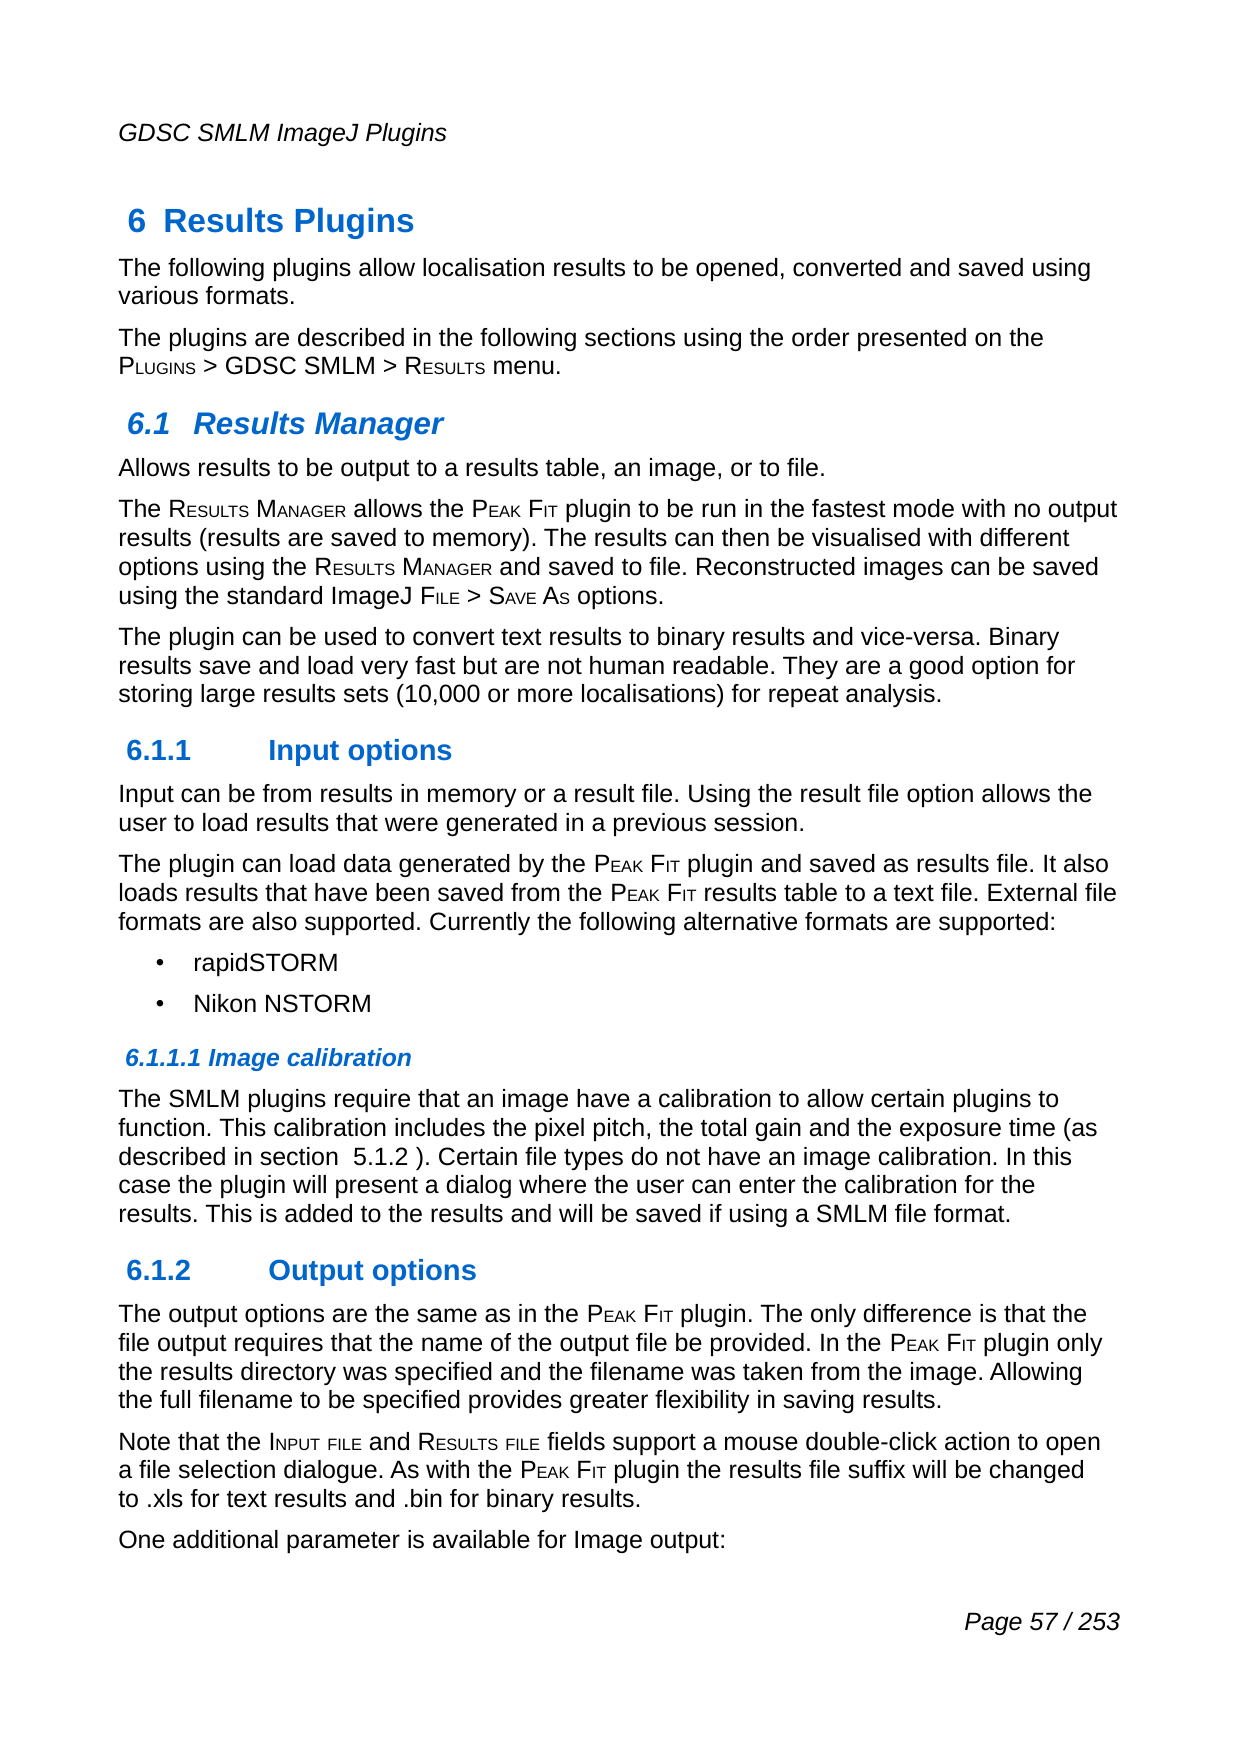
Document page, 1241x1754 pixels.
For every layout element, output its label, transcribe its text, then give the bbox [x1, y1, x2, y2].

text Allows results to be output to a results table, an image, or to file. [118, 453, 1122, 482]
text Input can be from results in memory or a result file. Using the result file option allows the user to load results that were generated in a previous session. [118, 779, 1122, 837]
text The following plugins allow localisation results to be opened, converted and saved using various formats. [118, 252, 1122, 310]
text Note that the Input file and Results file fields support a mouse double-click action to open a file selection dialogue. As with the Peak Fit plugin the results file suffix will be changed to .xls for text results and .bin for binary results. [118, 1426, 1122, 1513]
text The plugins are described in the following sections using the order presented on the Plugins > GDSC SMLM > Results menu. [118, 322, 1122, 380]
text One additional parameter is available for Image output: [118, 1525, 1122, 1554]
text The plugin can be used to convert text results to binary results and vice-versa. Binary results save and load very fast but are not human readable. They are a good option for storing large results sets (10,000 or more localisations) for repeat analysis. [118, 622, 1122, 708]
subtitle Image calibration [118, 1043, 1122, 1072]
text The SMLM plugins require that an image have a calibration to allow certain plugins to function. This calibration includes the pixel pitch, the total gain and the exposure time (as described in section 5.1.2). Certain file types do not have an image calibration. In this case the plugin will present a dialog where the user can enter the calibration for the results. This is added to the results and will be saved if using a SMLM file format. [118, 1084, 1122, 1228]
subtitle Results Manager [118, 405, 1122, 441]
text The output options are the same as in the Peak Fit plugin. The only difference is that the file output requires that the name of the output file be provided. In the Peak Fit plugin only the results directory was specified and the filename was taken from the image. Allowing the full filename to be specified provides greater flexibility in saving results. [118, 1299, 1122, 1414]
list rapidSTORM [156, 948, 1122, 977]
subtitle Results Plugins [118, 201, 1122, 240]
text The plugin can load data generated by the Peak Fit plugin and saved as results file. It also loads results that have been saved from the Peak Fit results table to a text file. External file formats are also supported. Currently the following alternative formats are supported: [118, 849, 1122, 935]
text The Results Manager allows the Peak Fit plugin to be run in the fastest mode with no output results (results are saved to memory). The results can then be visualised with different options using the Results Manager and saved to file. Reconstructed images can be saved using the standard ImageJ File > Save As options. [118, 494, 1122, 609]
list Nikon NSTORM [156, 989, 1122, 1018]
subtitle Input options [118, 733, 1122, 767]
subtitle Output options [118, 1253, 1122, 1286]
